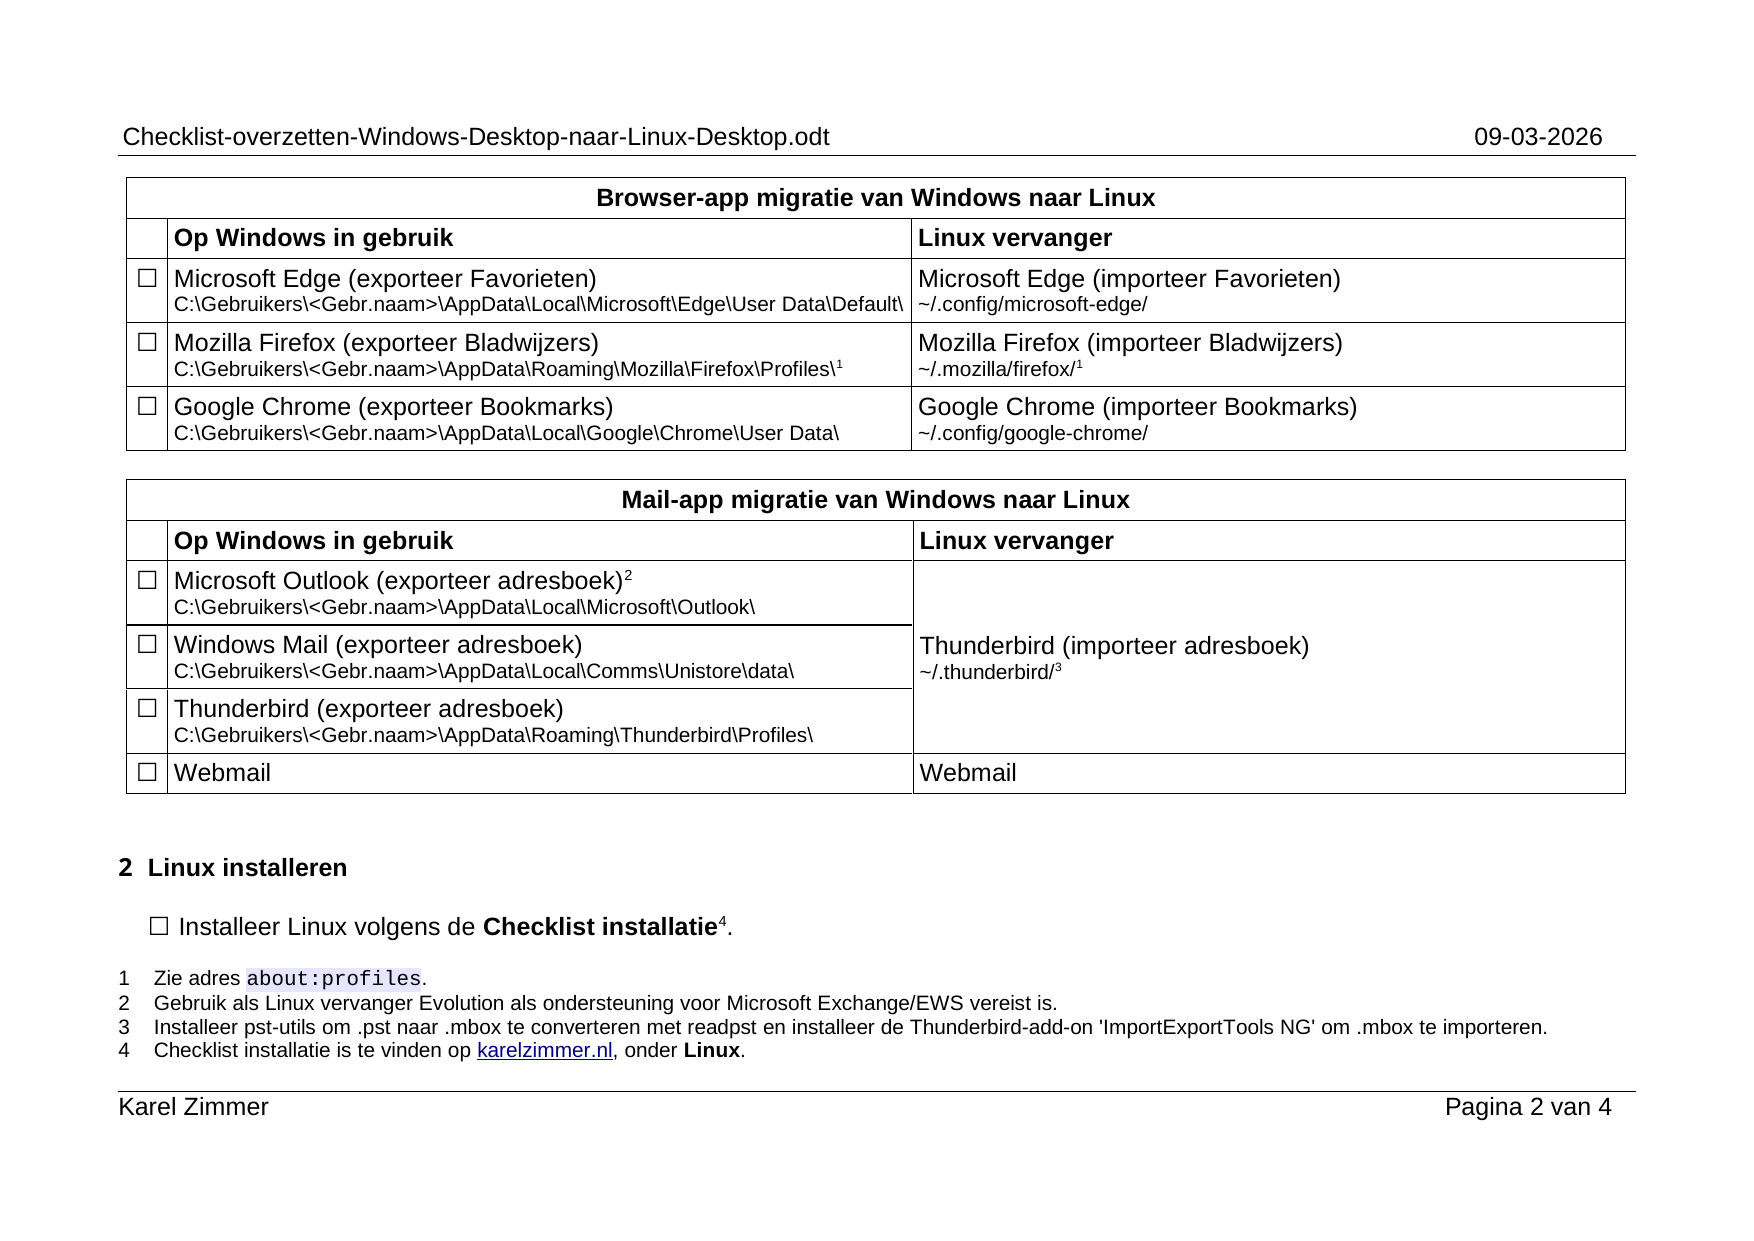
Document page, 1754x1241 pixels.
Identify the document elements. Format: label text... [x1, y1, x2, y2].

table_cell ☐ [127, 561, 167, 624]
table_cell Linux vervanger [914, 521, 1625, 560]
table_cell Thunderbird (exporteer adresboek) C:\Gebruikers\<Gebr.naam>\AppData\Roaming\Thunderbird\Profiles\ [168, 690, 912, 753]
table_cell Linux vervanger [912, 219, 1625, 258]
table_cell Op Windows in gebruik [168, 521, 912, 560]
table_cell ☐ [127, 626, 167, 688]
table_header Installeer Linux volgens de Checklist installatie. [177, 912, 1617, 942]
table_cell Google Chrome (exporteer Bookmarks) C:\Gebruikers\<Gebr.naam>\AppData\Local\Google\Chrome\User Data\ [168, 387, 911, 450]
table_cell [127, 521, 167, 560]
table_cell Windows Mail (exporteer adresboek) C:\Gebruikers\<Gebr.naam>\AppData\Local\Comms\Unistore\data\ [168, 626, 912, 688]
table_header ☐ [141, 912, 177, 942]
table_cell Microsoft Edge (exporteer Favorieten) C:\Gebruikers\<Gebr.naam>\AppData\Local\Microsoft\Edge\User Data\Default\ [168, 259, 911, 322]
table_cell Webmail [168, 754, 912, 793]
table_cell ☐ [127, 754, 167, 793]
table_cell Mozilla Firefox (exporteer Bladwijzers) C:\Gebruikers\<Gebr.naam>\AppData\Roaming\Mozilla\Firefox\Profiles\ [168, 323, 911, 386]
table_cell Op Windows in gebruik [168, 219, 911, 258]
list Linux installeren [118, 850, 1636, 884]
table_cell Google Chrome (importeer Bookmarks) ~/.config/google-chrome/ [912, 387, 1625, 450]
table_header Mail-app migratie van Windows naar Linux [127, 480, 1625, 520]
table_cell Microsoft Edge (importeer Favorieten) ~/.config/microsoft-edge/ [912, 259, 1625, 322]
table_cell ☐ [127, 259, 167, 322]
table_cell Mozilla Firefox (importeer Bladwijzers) ~/.mozilla/firefox/1 [912, 323, 1625, 386]
table_cell [127, 219, 167, 258]
table_cell Webmail [914, 754, 1625, 793]
table_header Browser-app migratie van Windows naar Linux [127, 178, 1625, 218]
table_cell ☐ [127, 387, 167, 450]
table_cell Microsoft Outlook (exporteer adresboek) C:\Gebruikers\<Gebr.naam>\AppData\Local\Microsoft\Outlook\ [168, 561, 912, 624]
table_cell ☐ [127, 690, 167, 753]
table_cell ☐ [127, 323, 167, 386]
table_cell Thunderbird (importeer adresboek) ~/.thunderbird/ [914, 561, 1625, 753]
